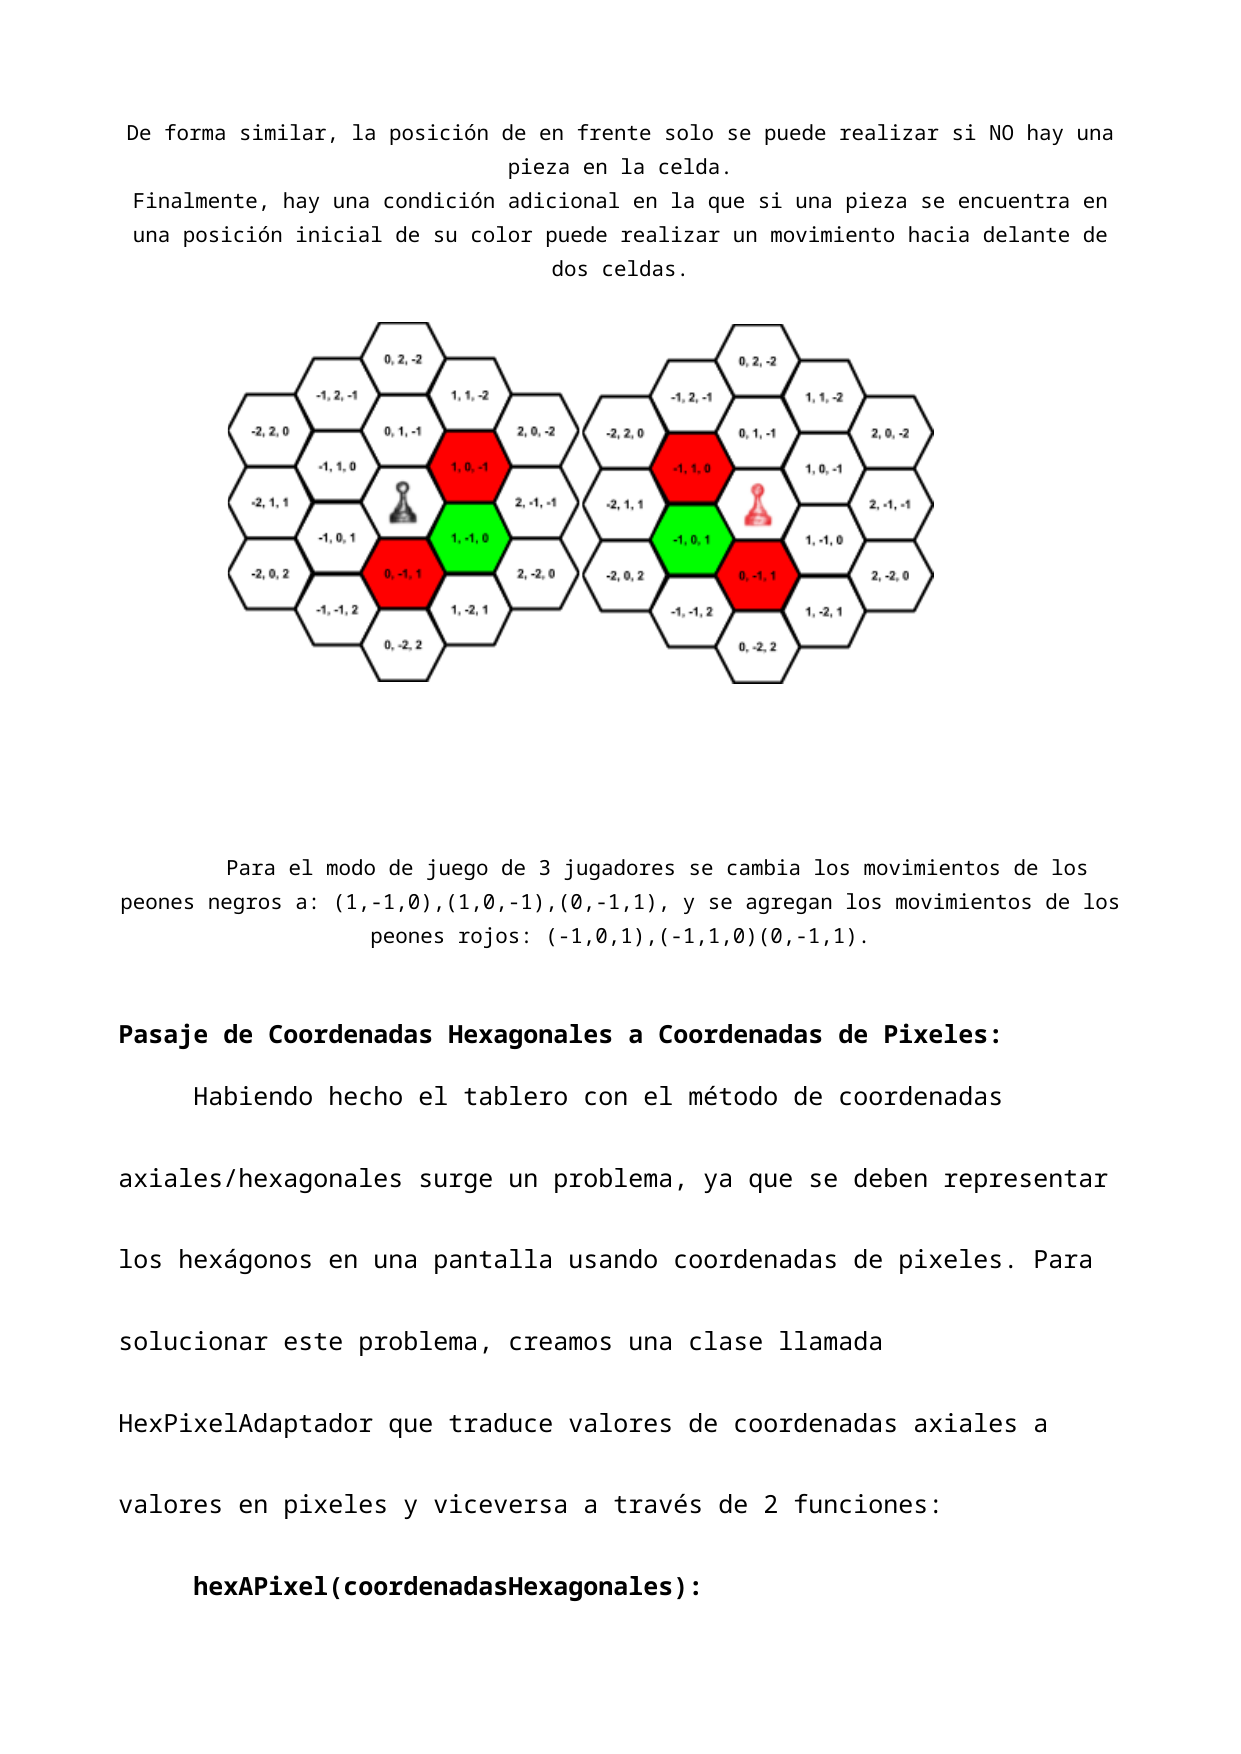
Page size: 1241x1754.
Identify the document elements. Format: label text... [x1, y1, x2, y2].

text Habiendo hecho el tablero con el método de coordenadas axiales/hexagonales surge un problema, ya que se deben representar los hexágonos en una pantalla usando coordenadas de pixeles. Para solucionar este problema, creamos una clase llamada HexPixelAdaptador que traduce valores de coordenadas axiales a valores en pixeles y viceversa a través de 2 funciones: [118, 1079, 1122, 1521]
text hexAPixel(coordenadasHexagonales): [118, 1569, 1122, 1603]
text Para el modo de juego de 3 jugadores se cambia los movimientos de los peones negros a: (1,-1,0),(1,0,-1),(0,-1,1), y se agregan los movimientos de los peones rojos: (-1,0,1),(-1,1,0)(0,-1,1). [118, 853, 1122, 950]
picture [227, 322, 580, 682]
text Finalmente, hay una condición adicional en la que si una pieza se encuentra en una posición inicial de su color puede realizar un movimiento hacia delante de dos celdas. [118, 186, 1122, 283]
text De forma similar, la posición de en frente solo se puede realizar si NO hay una pieza en la celda. [118, 118, 1122, 181]
subtitle Pasaje de Coordenadas Hexagonales a Coordenadas de Pixeles: [118, 1017, 1122, 1051]
picture [582, 324, 934, 684]
